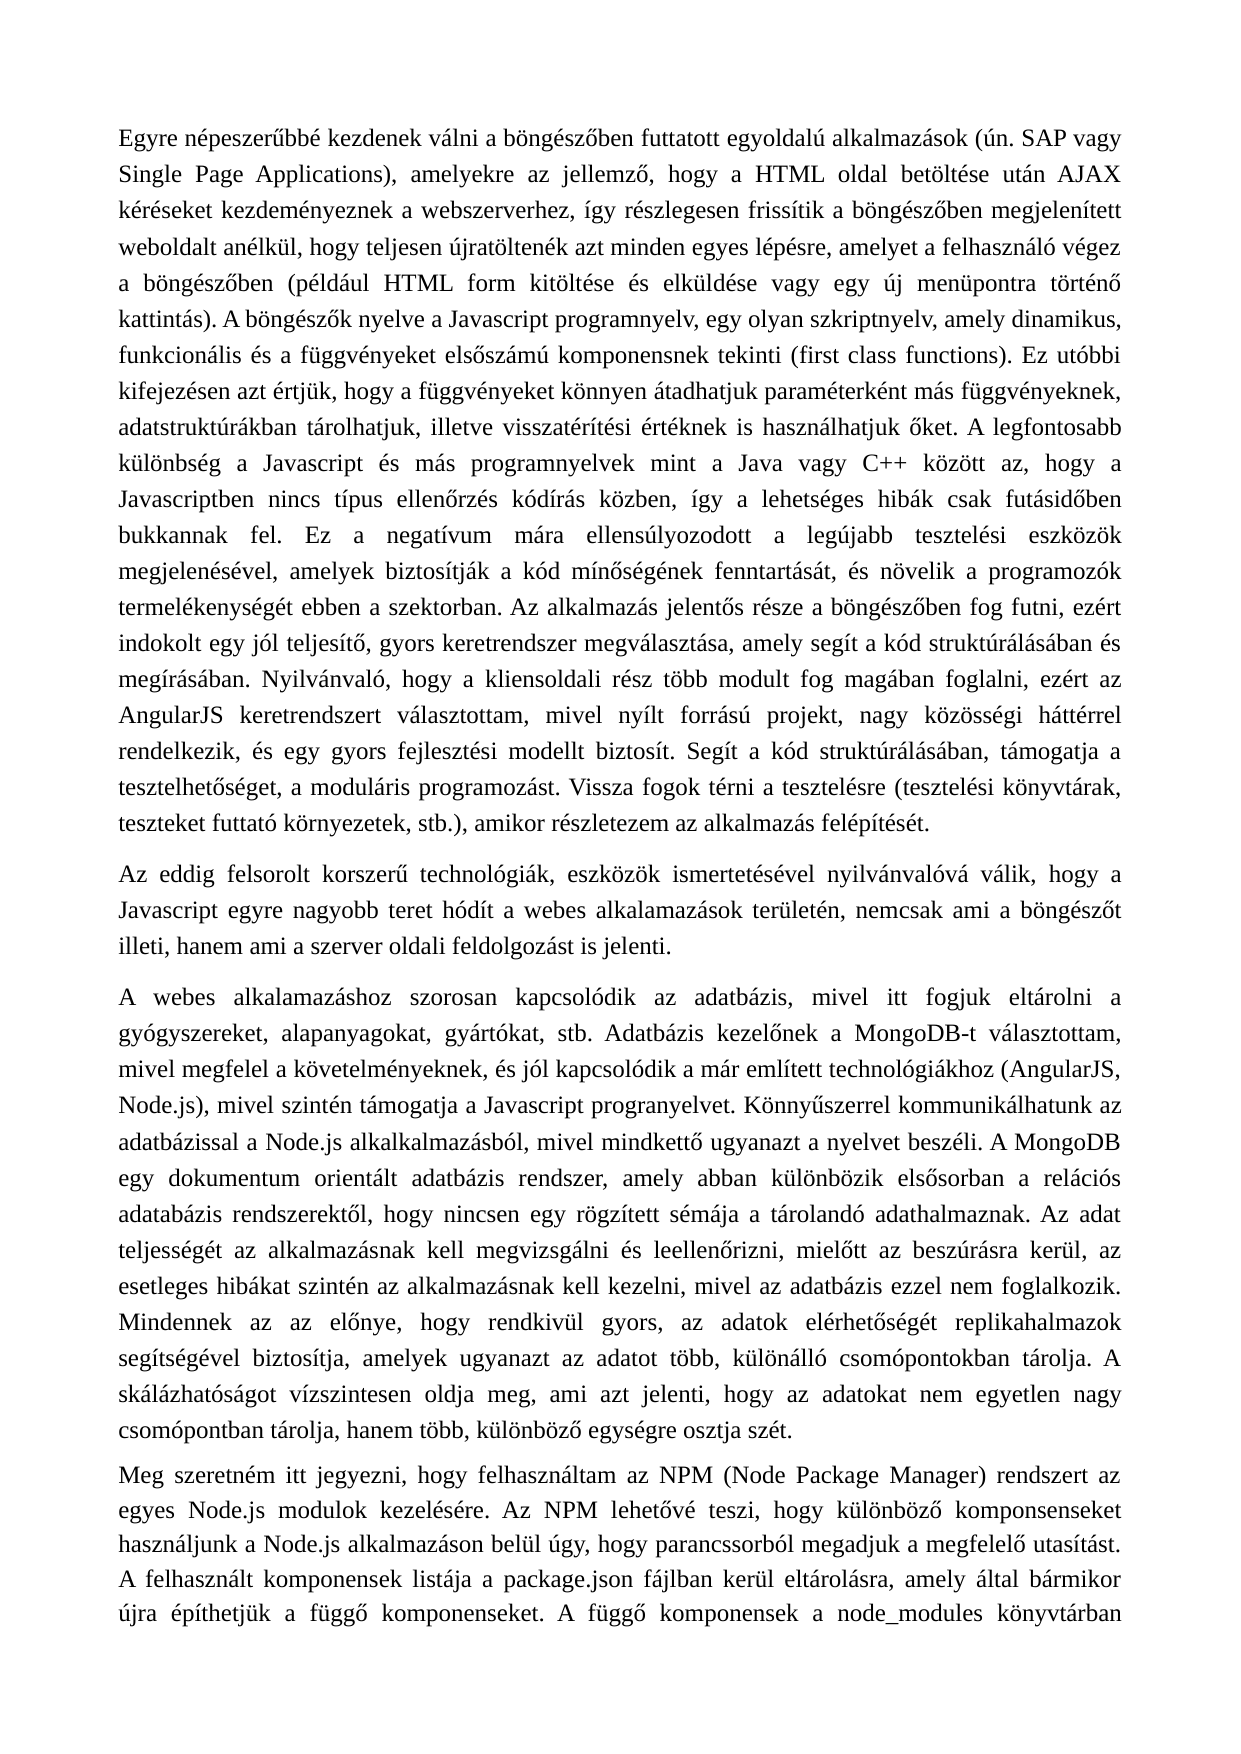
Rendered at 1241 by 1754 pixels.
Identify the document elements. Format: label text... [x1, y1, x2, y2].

text Egyre népeszerűbbé kezdenek válni a böngészőben futtatott egyoldalú alkalmazások (ún. SAP vagy Single Page Applications), amelyekre az jellemző, hogy a HTML oldal betöltése után AJAX kéréseket kezdeményeznek a webszerverhez, így részlegesen frissítik a böngészőben megjelenített weboldalt anélkül, hogy teljesen újratöltenék azt minden egyes lépésre, amelyet a felhasználó végez a böngészőben (például HTML form kitöltése és elküldése vagy egy új menüpontra történő kattintás). A böngészők nyelve a Javascript programnyelv, egy olyan szkriptnyelv, amely dinamikus, funkcionális és a függvényeket elsőszámú komponensnek tekinti (first class functions). Ez utóbbi kifejezésen azt értjük, hogy a függvényeket könnyen átadhatjuk paraméterként más függvényeknek, adatstruktúrákban tárolhatjuk, illetve visszatérítési értéknek is használhatjuk őket. A legfontosabb különbség a Javascript és más programnyelvek mint a Java vagy C++ között az, hogy a Javascriptben nincs típus ellenőrzés kódírás közben, így a lehetséges hibák csak futásidőben bukkannak fel. Ez a negatívum mára ellensúlyozodott a legújabb tesztelési eszközök megjelenésével, amelyek biztosítják a kód mínőségének fenntartását, és növelik a programozók termelékenységét ebben a szektorban. Az alkalmazás jelentős része a böngészőben fog futni, ezért indokolt egy jól teljesítő, gyors keretrendszer megválasztása, amely segít a kód struktúrálásában és megírásában. Nyilvánvaló, hogy a kliensoldali rész több modult fog magában foglalni, ezért az AngularJS keretrendszert választottam, mivel nyílt forrású projekt, nagy közösségi háttérrel rendelkezik, és egy gyors fejlesztési modellt biztosít. Segít a kód struktúrálásában, támogatja a tesztelhetőséget, a moduláris programozást. Vissza fogok térni a tesztelésre (tesztelési könyvtárak, teszteket futtató környezetek, stb.), amikor részletezem az alkalmazás felépítését. [118, 118, 1122, 839]
title Meg szeretném itt jegyezni, hogy felhasználtam az NPM (Node Package Manager) rendszert az egyes Node.js modulok kezelésére. Az NPM lehetővé teszi, hogy különböző komponsenseket használjunk a Node.js alkalmazáson belül úgy, hogy parancssorból megadjuk a megfelelő utasítást. A felhasznált komponensek listája a package.json fájlban kerül eltárolásra, amely által bármikor újra építhetjük a függő komponenseket. A függő komponensek a node_modules könyvtárban [118, 1461, 1122, 1627]
text Az eddig felsorolt korszerű technológiák, eszközök ismertetésével nyilvánvalóvá válik, hogy a Javascript egyre nagyobb teret hódít a webes alkalamazások területén, nemcsak ami a böngészőt illeti, hanem ami a szerver oldali feldolgozást is jelenti. [118, 854, 1122, 962]
text A webes alkalamazáshoz szorosan kapcsolódik az adatbázis, mivel itt fogjuk eltárolni a gyógyszereket, alapanyagokat, gyártókat, stb. Adatbázis kezelőnek a MongoDB-t választottam, mivel megfelel a követelményeknek, és jól kapcsolódik a már említett technológiákhoz (AngularJS, Node.js), mivel szintén támogatja a Javascript progranyelvet. Könnyűszerrel kommunikálhatunk az adatbázissal a Node.js alkalkalmazásból, mivel mindkettő ugyanazt a nyelvet beszéli. A MongoDB egy dokumentum orientált adatbázis rendszer, amely abban különbözik elsősorban a relációs adatabázis rendszerektől, hogy nincsen egy rögzített sémája a tárolandó adathalmaznak. Az adat teljességét az alkalmazásnak kell megvizsgálni és leellenőrizni, mielőtt az beszúrásra kerül, az esetleges hibákat szintén az alkalmazásnak kell kezelni, mivel az adatbázis ezzel nem foglalkozik. Mindennek az az előnye, hogy rendkivül gyors, az adatok elérhetőségét replikahalmazok segítségével biztosítja, amelyek ugyanazt az adatot több, különálló csomópontokban tárolja. A skálázhatóságot vízszintesen oldja meg, ami azt jelenti, hogy az adatokat nem egyetlen nagy csomópontban tárolja, hanem több, különböző egységre osztja szét. [118, 977, 1122, 1446]
